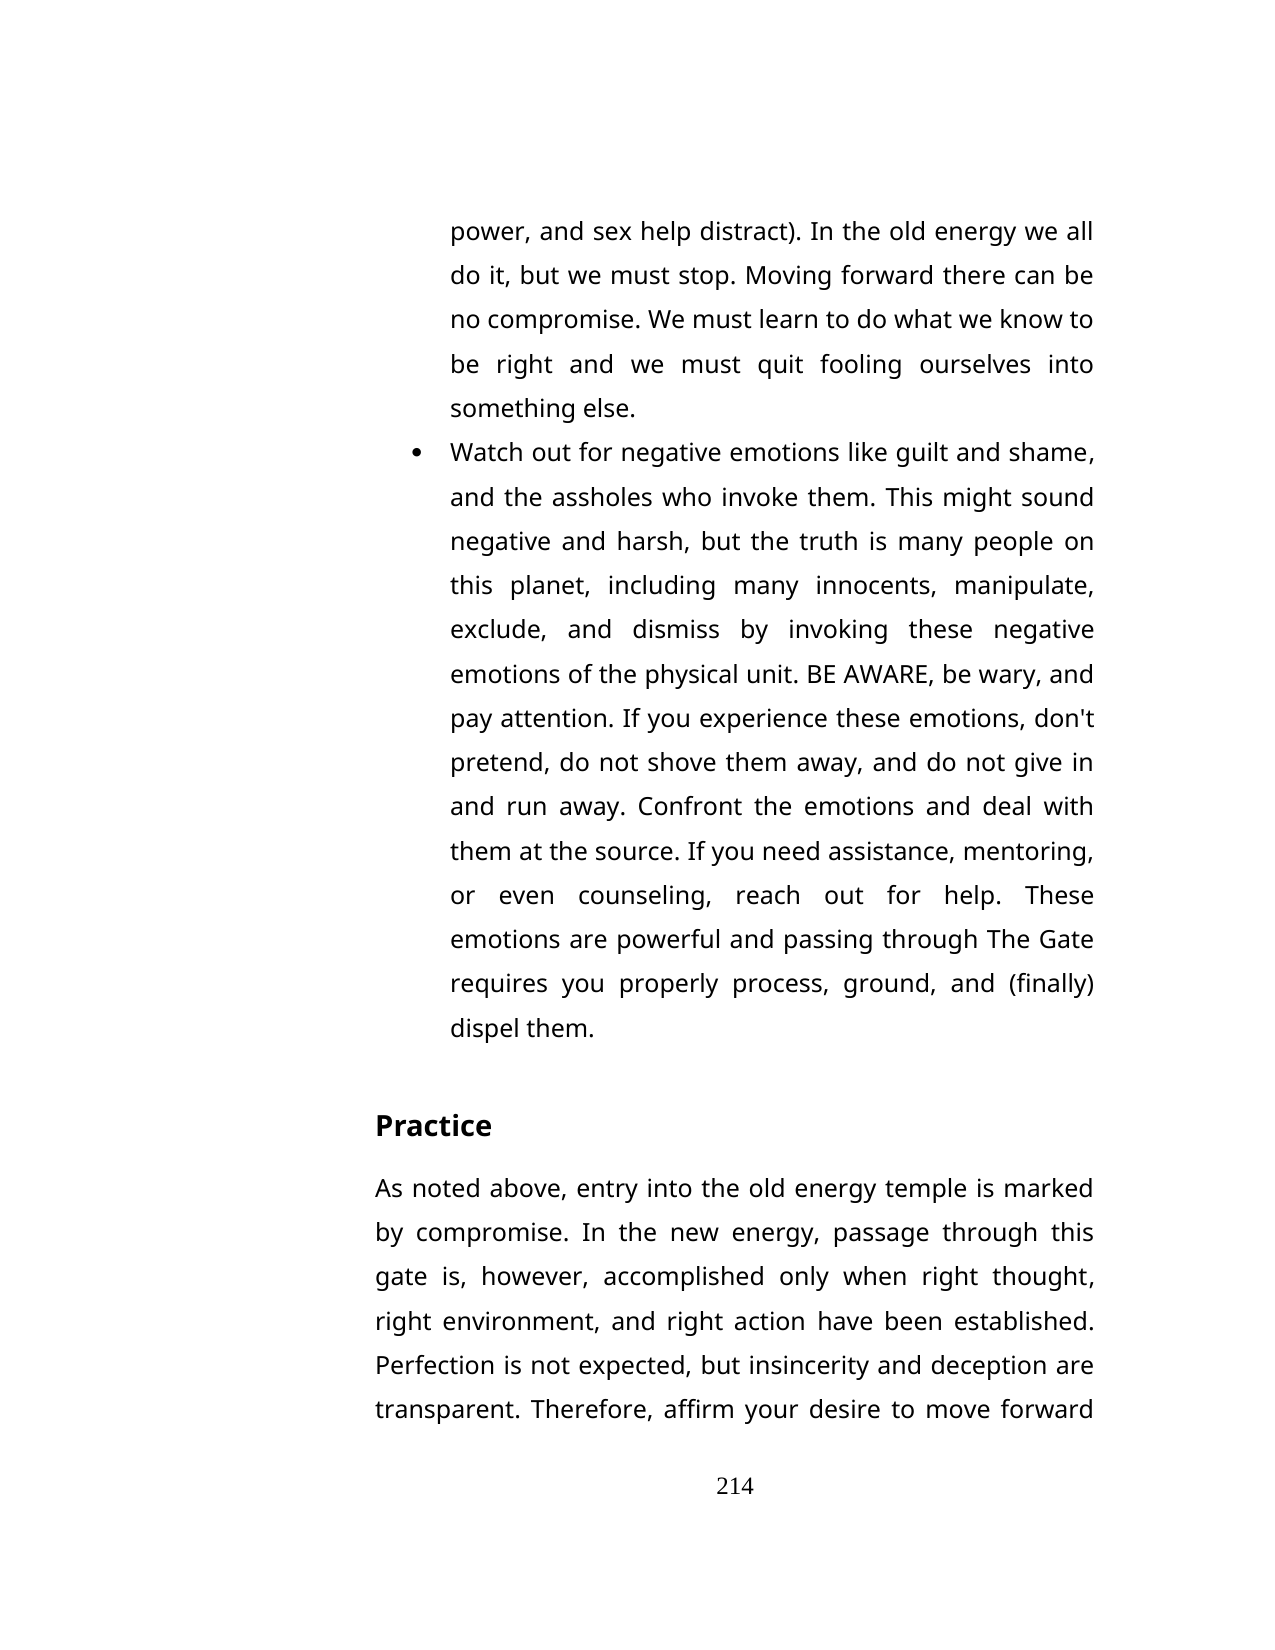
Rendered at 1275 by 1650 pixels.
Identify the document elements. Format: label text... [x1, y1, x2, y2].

subtitle Practice [375, 1105, 1095, 1145]
list power, and sex help distract). In the old energy we all do it, but we must stop. Moving forward there can be no compromise. We must learn to do what we know to be right and we must quit fooling ourselves into something else. [412, 213, 1095, 425]
text As noted above, entry into the old energy temple is marked by compromise. In the new energy, passage through this gate is, however, accomplished only when right thought, right environment, and right action have been established. Perfection is not expected, but insincerity and deception are transparent. Therefore, affirm your desire to move forward [375, 1170, 1095, 1426]
list Watch out for negative emotions like guilt and shame, and the assholes who invoke them. This might sound negative and harsh, but the truth is many people on this planet, including many innocents, manipulate, exclude, and dismiss by invoking these negative emotions of the physical unit. BE AWARE, be wary, and pay attention. If you experience these emotions, don't pretend, do not shove them away, and do not give in and run away. Confront the emotions and deal with them at the source. If you need assistance, mentoring, or even counseling, reach out for help. These emotions are powerful and passing through The Gate requires you properly process, ground, and (finally) dispel them. [412, 435, 1095, 1044]
